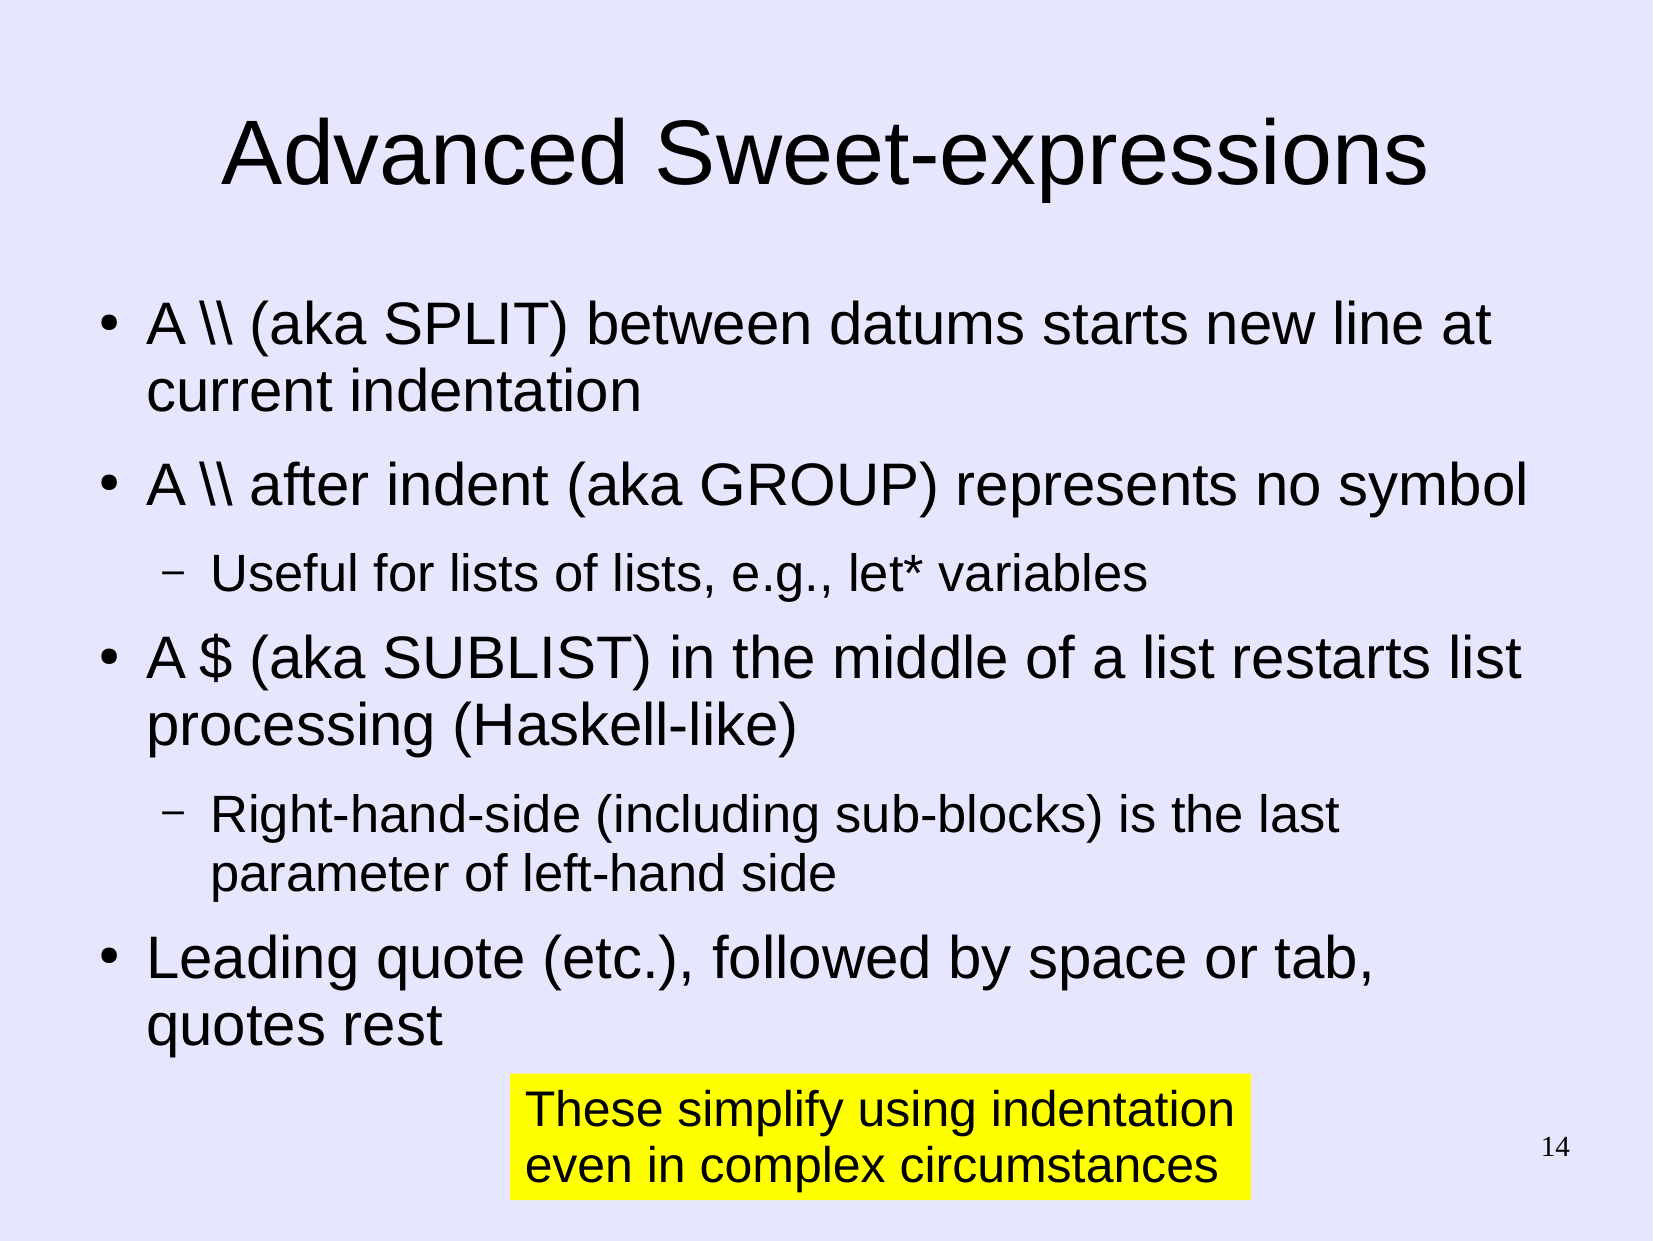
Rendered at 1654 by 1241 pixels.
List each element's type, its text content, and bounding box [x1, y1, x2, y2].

title Advanced Sweet-expressions [82, 49, 1571, 257]
text_box These simplify using indentation even in complex circumstances [510, 1073, 1252, 1201]
list A \\ (aka SPLIT) between datums starts new line at current indentation A \\ after indent (aka GROUP) represents no symbol Useful for lists of lists, e.g., let* variables A $ (aka SUBLIST) in the middle of a list restarts list processing (Haskell-like) Right-hand-side (including sub-blocks) is the last parameter of left-hand side Leading quote (etc.), followed by space or tab, quotes rest [82, 290, 1538, 1111]
